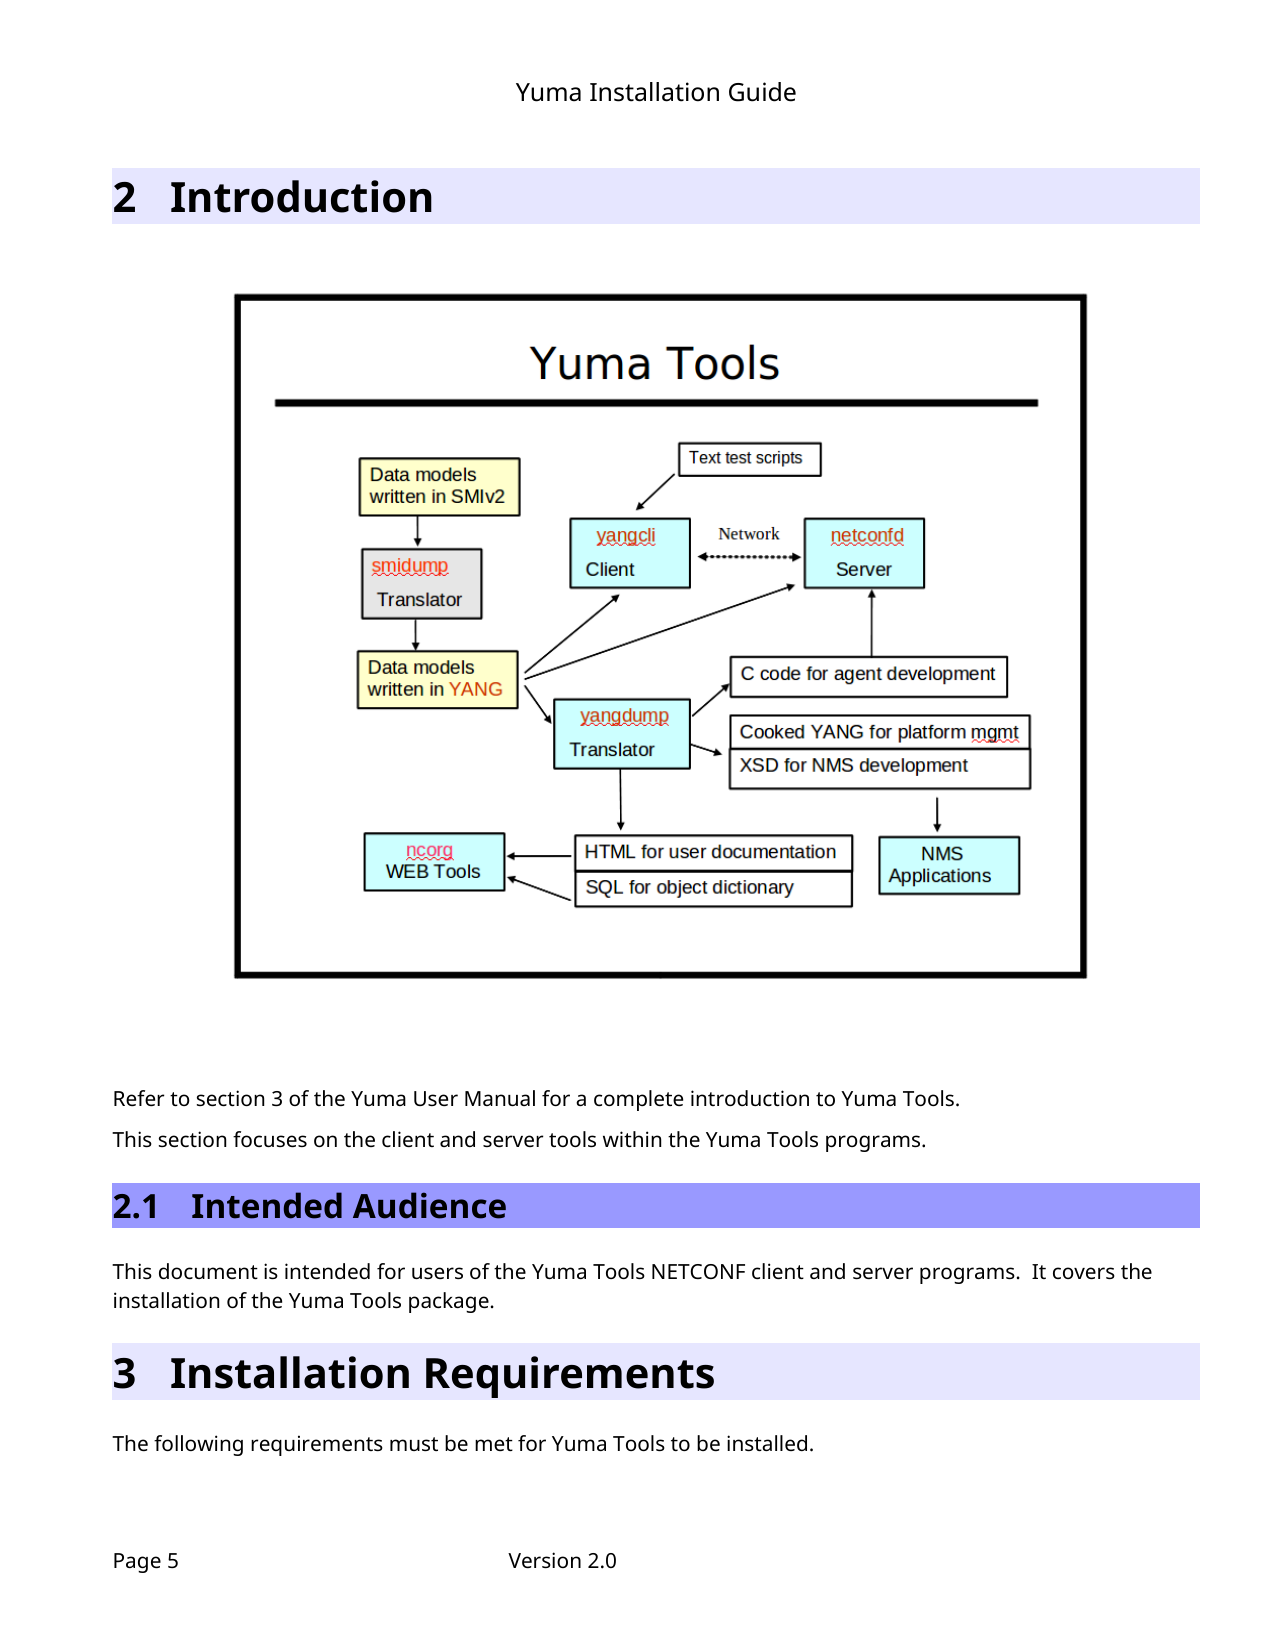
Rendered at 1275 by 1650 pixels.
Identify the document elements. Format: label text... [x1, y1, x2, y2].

subtitle Installation Requirements [112, 1343, 1200, 1400]
text The following requirements must be met for Yuma Tools to be installed. [112, 1429, 1200, 1458]
text This document is intended for users of the Yuma Tools NETCONF client and server programs. It covers the installation of the Yuma Tools package. [112, 1257, 1200, 1314]
picture [170, 253, 1143, 1003]
text Refer to section 3 of the Yuma User Manual for a complete introduction to Yuma Tools. [112, 1084, 1200, 1113]
text This section focuses on the client and server tools within the Yuma Tools programs. [112, 1125, 1200, 1154]
subtitle Intended Audience [112, 1183, 1200, 1228]
subtitle Introduction [112, 168, 1200, 224]
